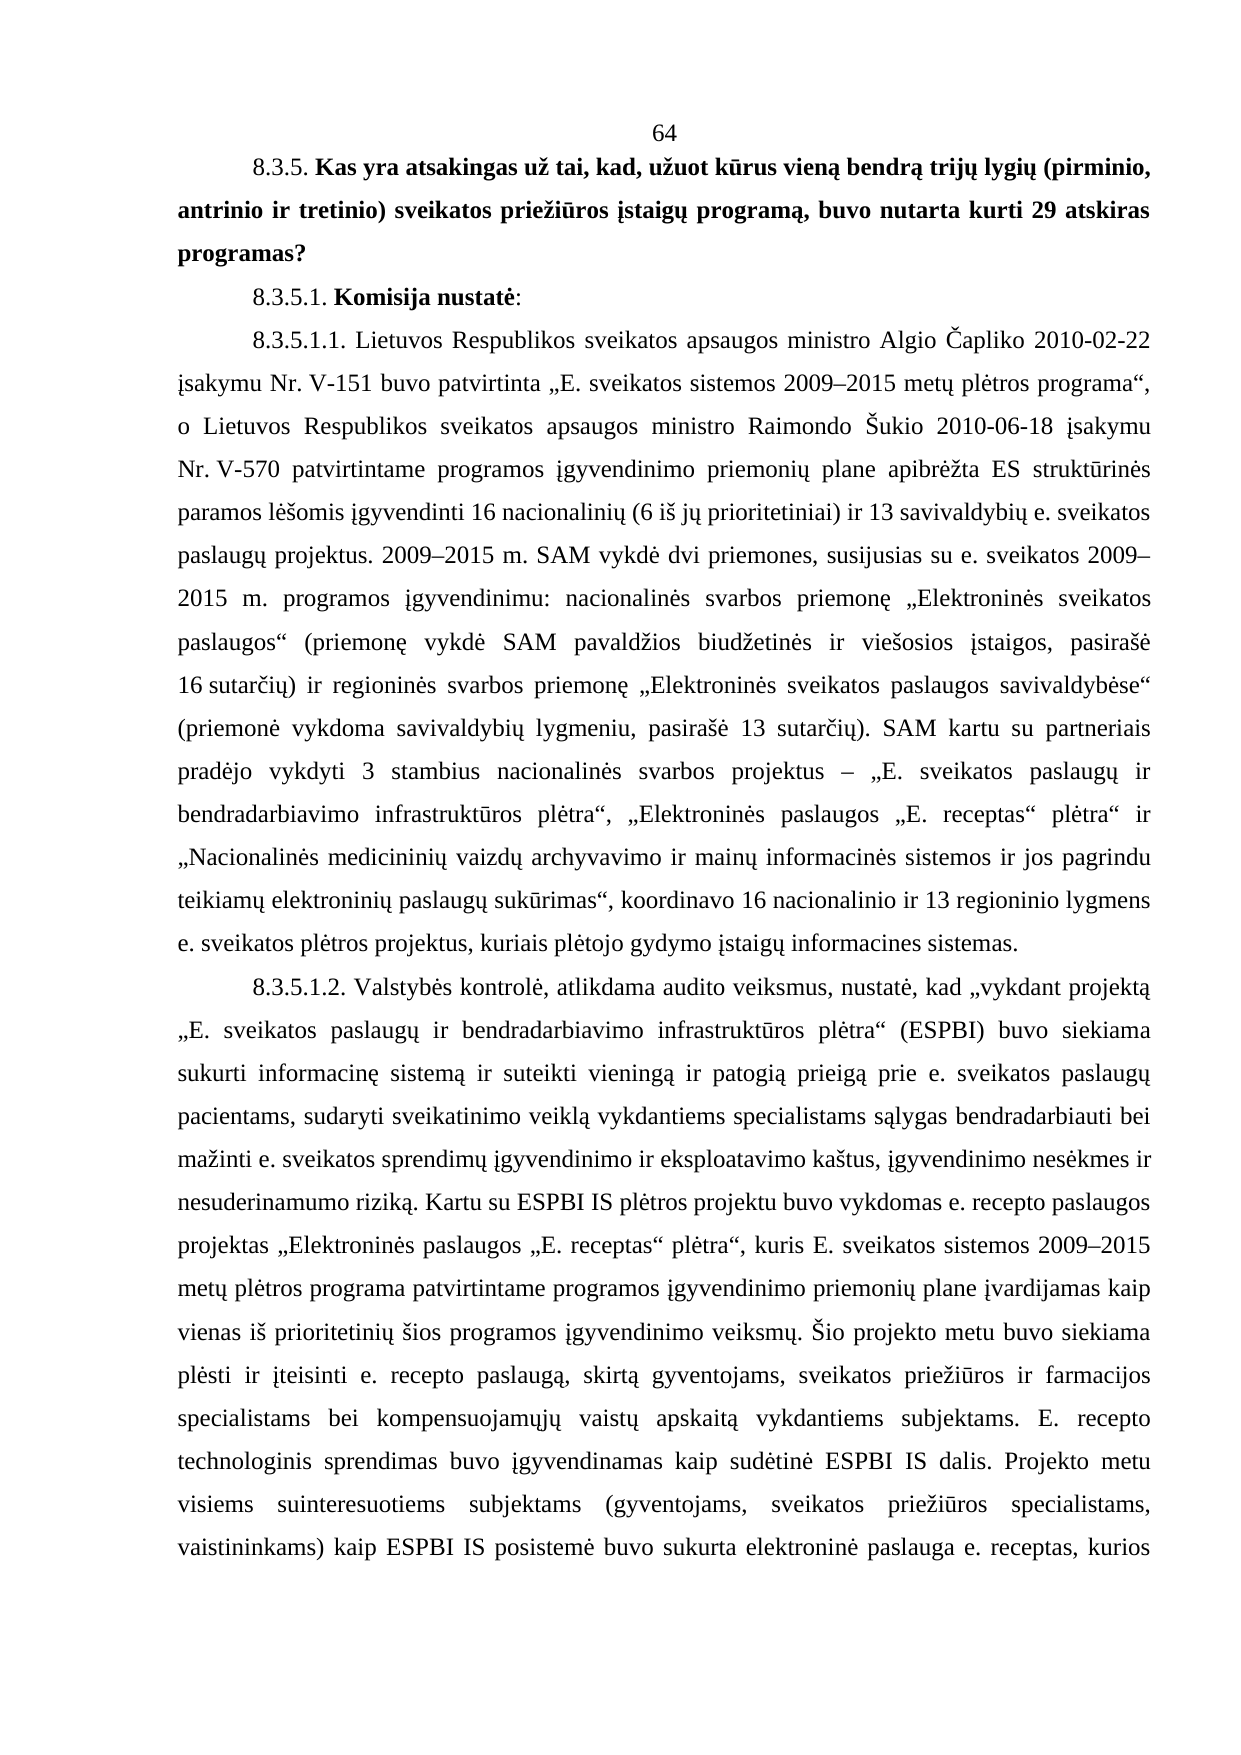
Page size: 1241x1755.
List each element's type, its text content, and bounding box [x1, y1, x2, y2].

text 8.3.5. Kas yra atsakingas už tai, kad, užuot kūrus vieną bendrą trijų lygių (pirminio, antrinio ir tretinio) sveikatos priežiūros įstaigų programą, buvo nutarta kurti 29 atskiras programas? [177, 152, 1152, 267]
text 8.3.5.1.2. Valstybės kontrolė, atlikdama audito veiksmus, nustatė, kad „vykdant projektą „E. sveikatos paslaugų ir bendradarbiavimo infrastruktūros plėtra“ (ESPBI) buvo siekiama sukurti informacinę sistemą ir suteikti vieningą ir patogią prieigą prie e. sveikatos paslaugų pacientams, sudaryti sveikatinimo veiklą vykdantiems specialistams sąlygas bendradarbiauti bei mažinti e. sveikatos sprendimų įgyvendinimo ir eksploatavimo kaštus, įgyvendinimo nesėkmes ir nesuderinamumo riziką. Kartu su ESPBI IS plėtros projektu buvo vykdomas e. recepto paslaugos projektas „Elektroninės paslaugos „E. receptas“ plėtra“, kuris E. sveikatos sistemos 2009–2015 metų plėtros programa patvirtintame programos įgyvendinimo priemonių plane įvardijamas kaip vienas iš prioritetinių šios programos įgyvendinimo veiksmų. Šio projekto metu buvo siekiama plėsti ir įteisinti e. recepto paslaugą, skirtą gyventojams, sveikatos priežiūros ir farmacijos specialistams bei kompensuojamųjų vaistų apskaitą vykdantiems subjektams. E. recepto technologinis sprendimas buvo įgyvendinamas kaip sudėtinė ESPBI IS dalis. Projekto metu visiems suinteresuotiems subjektams (gyventojams, sveikatos priežiūros specialistams, vaistininkams) kaip ESPBI IS posistemė buvo sukurta elektroninė paslauga e. receptas, kurios [177, 972, 1152, 1561]
text 8.3.5.1. Komisija nustatė: [177, 282, 1152, 310]
text 8.3.5.1.1. Lietuvos Respublikos sveikatos apsaugos ministro Algio Čapliko 2010-02-22 įsakymu Nr. V-151 buvo patvirtinta „E. sveikatos sistemos 2009–2015 metų plėtros programa“, o Lietuvos Respublikos sveikatos apsaugos ministro Raimondo Šukio 2010-06-18 įsakymu Nr. V-570 patvirtintame programos įgyvendinimo priemonių plane apibrėžta ES struktūrinės paramos lėšomis įgyvendinti 16 nacionalinių (6 iš jų prioritetiniai) ir 13 savivaldybių e. sveikatos paslaugų projektus. 2009–2015 m. SAM vykdė dvi priemones, susijusias su e. sveikatos 2009–2015 m. programos įgyvendinimu: nacionalinės svarbos priemonę „Elektroninės sveikatos paslaugos“ (priemonę vykdė SAM pavaldžios biudžetinės ir viešosios įstaigos, pasirašė 16 sutarčių) ir regioninės svarbos priemonę „Elektroninės sveikatos paslaugos savivaldybėse“ (priemonė vykdoma savivaldybių lygmeniu, pasirašė 13 sutarčių). SAM kartu su partneriais pradėjo vykdyti 3 stambius nacionalinės svarbos projektus – „E. sveikatos paslaugų ir bendradarbiavimo infrastruktūros plėtra“, „Elektroninės paslaugos „E. receptas“ plėtra“ ir „Nacionalinės medicininių vaizdų archyvavimo ir mainų informacinės sistemos ir jos pagrindu teikiamų elektroninių paslaugų sukūrimas“, koordinavo 16 nacionalinio ir 13 regioninio lygmens e. sveikatos plėtros projektus, kuriais plėtojo gydymo įstaigų informacines sistemas. [177, 325, 1152, 957]
